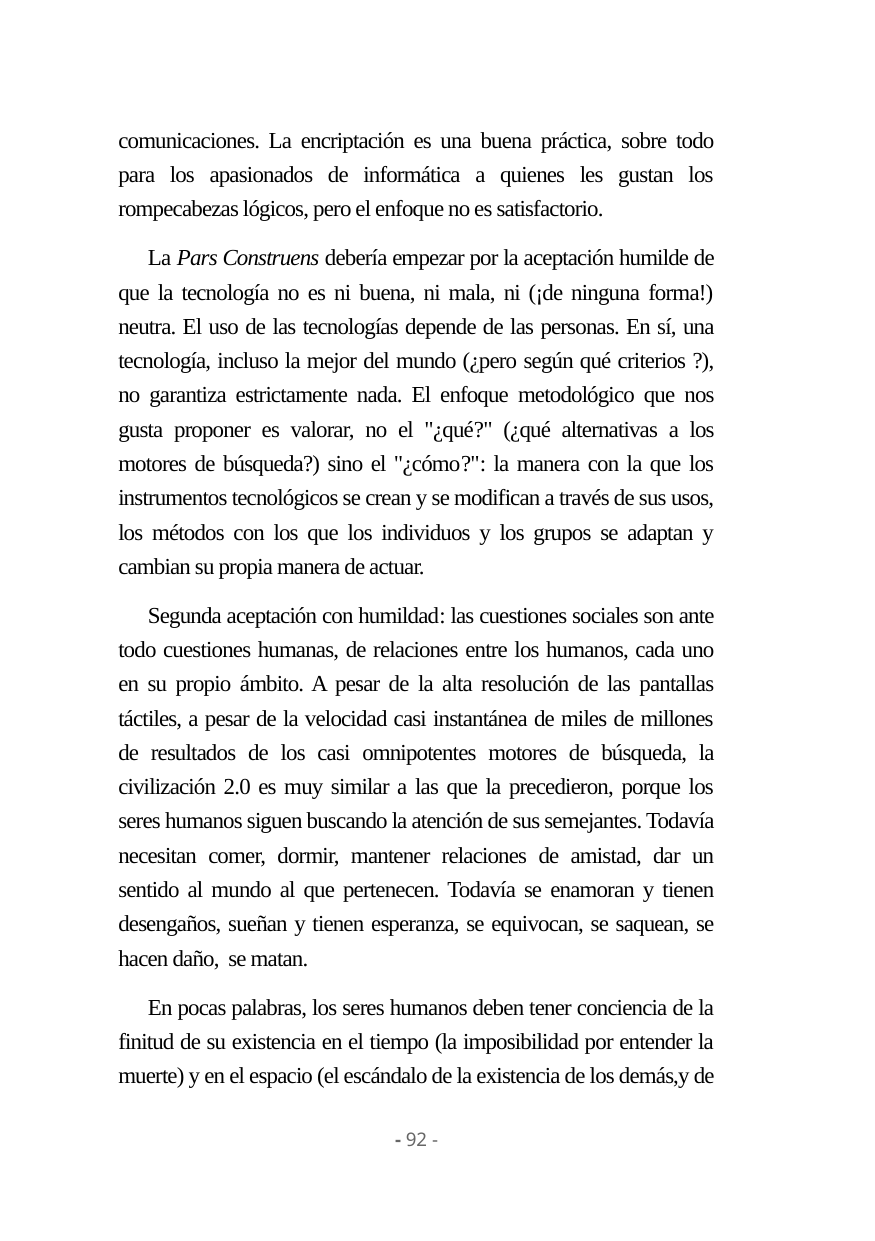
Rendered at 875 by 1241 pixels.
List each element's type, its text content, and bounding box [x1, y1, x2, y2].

text La Pars Construens debería empezar por la aceptación humilde de que la tecnología no es ni buena, ni mala, ni (¡de ninguna forma!) neutra. El uso de las tecnologías depende de las personas. En sí, una tecnología, incluso la mejor del mundo (¿pero según qué criterios ?), no garantiza estrictamente nada. El enfoque metodológico que nos gusta proponer es valorar, no el "¿qué?" (¿qué alternativas a los motores de búsqueda?) sino el "¿cómo?": la manera con la que los instrumentos tecnológicos se crean y se modifican a través de sus usos, los métodos con los que los individuos y los grupos se adaptan y cambian su propia manera de actuar. [118, 238, 714, 581]
text Segunda aceptación con humildad: las cuestiones sociales son ante todo cuestiones humanas, de relaciones entre los humanos, cada uno en su propio ámbito. A pesar de la alta resolución de las pantallas táctiles, a pesar de la velocidad casi instantánea de miles de millones de resultados de los casi omnipotentes motores de búsqueda, la civilización 2.0 es muy similar a las que la precedieron, porque los seres humanos siguen buscando la atención de sus semejantes. Todavía necesitan comer, dormir, mantener relaciones de amistad, dar un sentido al mundo al que pertenecen. Todavía se enamoran y tienen desengaños, sueñan y tienen esperanza, se equivocan, se saquean, se hacen daño, se matan. [118, 596, 714, 973]
text comunicaciones. La encriptación es una buena práctica, sobre todo para los apasionados de informática a quienes les gustan los rompecabezas lógicos, pero el enfoque no es satisfactorio. [118, 121, 714, 224]
text En pocas palabras, los seres humanos deben tener conciencia de la finitud de su existencia en el tiempo (la imposibilidad por entender la muerte) y en el espacio (el escándalo de la existencia de los demás,y de [118, 988, 714, 1091]
